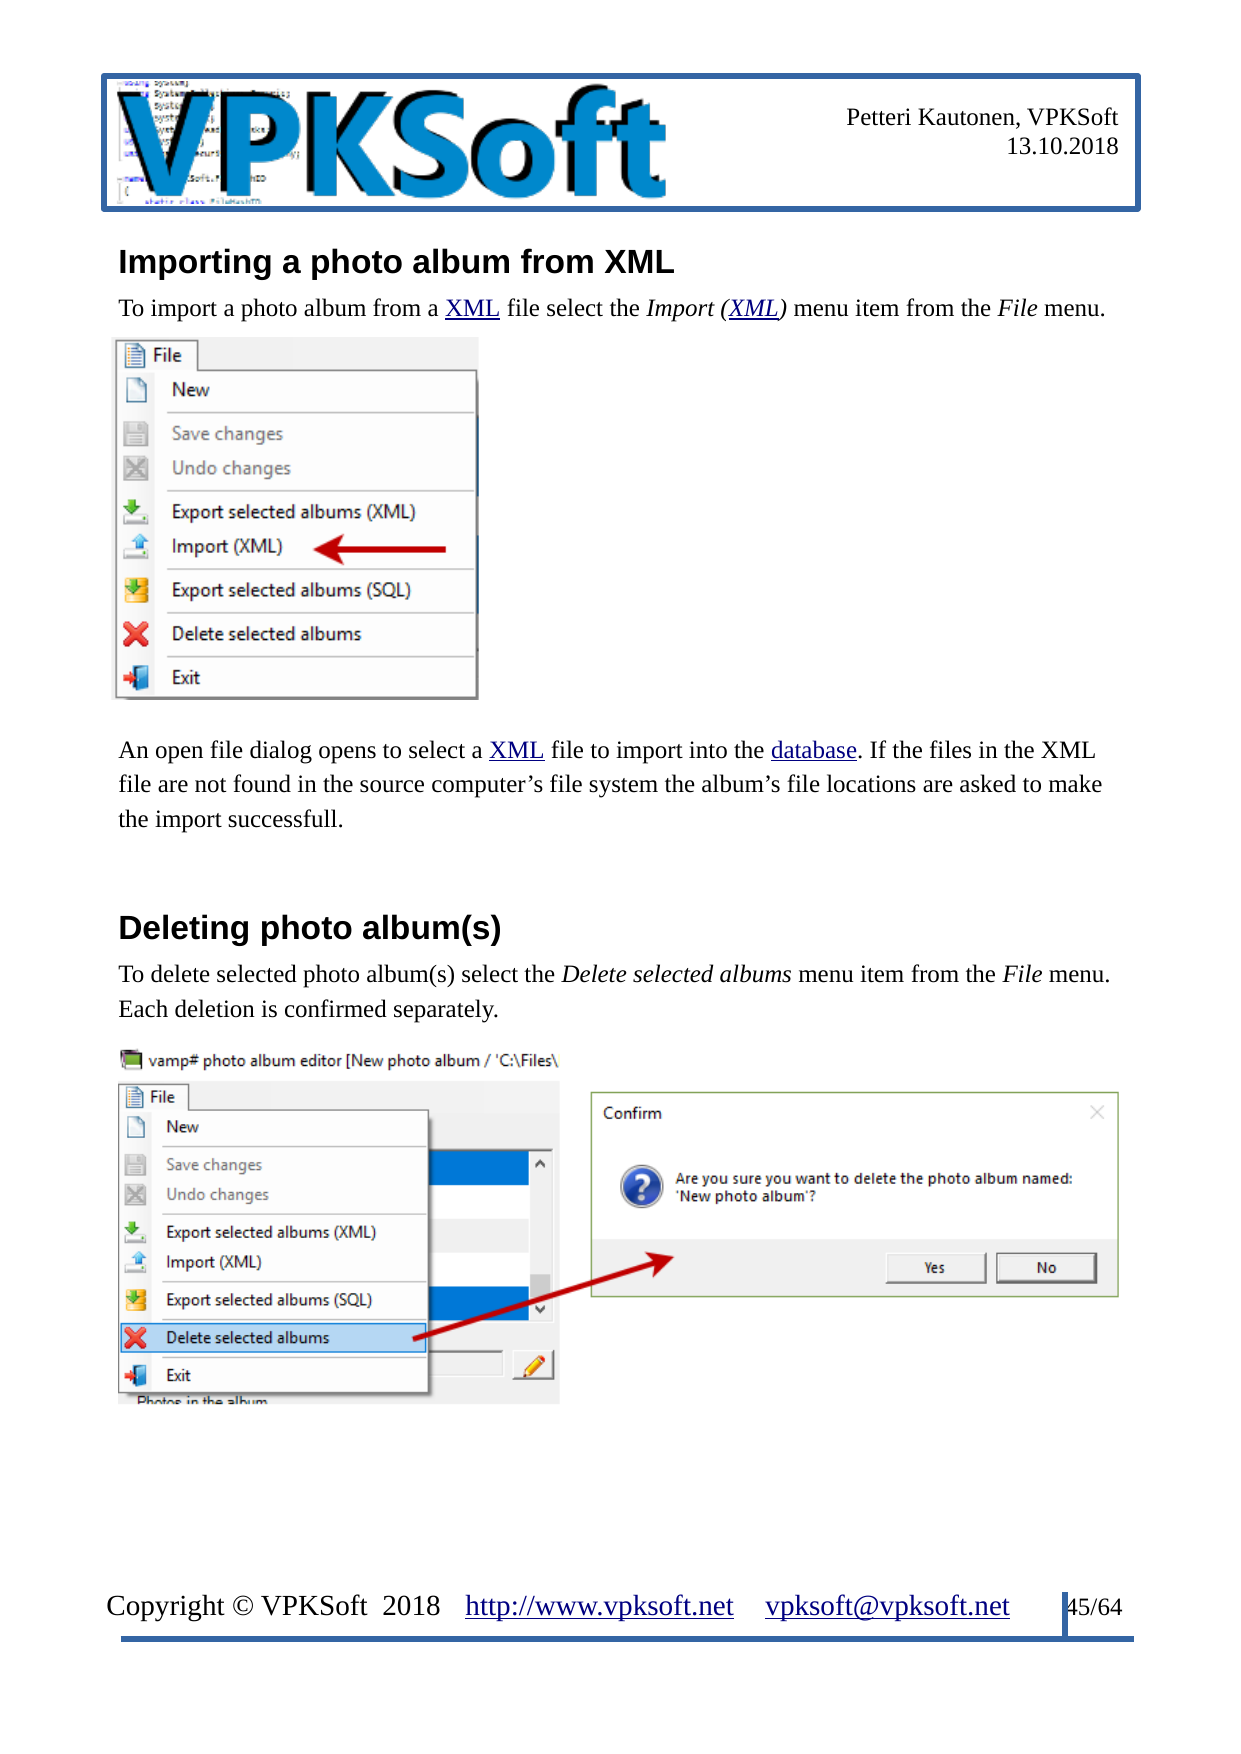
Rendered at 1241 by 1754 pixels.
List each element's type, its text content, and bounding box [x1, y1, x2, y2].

subtitle Importing a photo album from XML [118, 242, 1122, 281]
picture [116, 81, 672, 204]
subtitle Deleting photo album(s) [118, 908, 1122, 947]
picture [111, 337, 479, 700]
picture [118, 1042, 1123, 1411]
text To delete selected photo album(s) select the Delete selected albums menu item from the File menu. Each deletion is confirmed separately. [118, 959, 1122, 1022]
text To import a photo album from a XML file select the Import (XML) menu item from the File menu. [118, 293, 1122, 322]
text An open file dialog opens to select a XML file to import into the database. If the files in the XML file are not found in the source computer’s file system the album’s file locations are asked to make the import successfull. [118, 735, 1122, 832]
